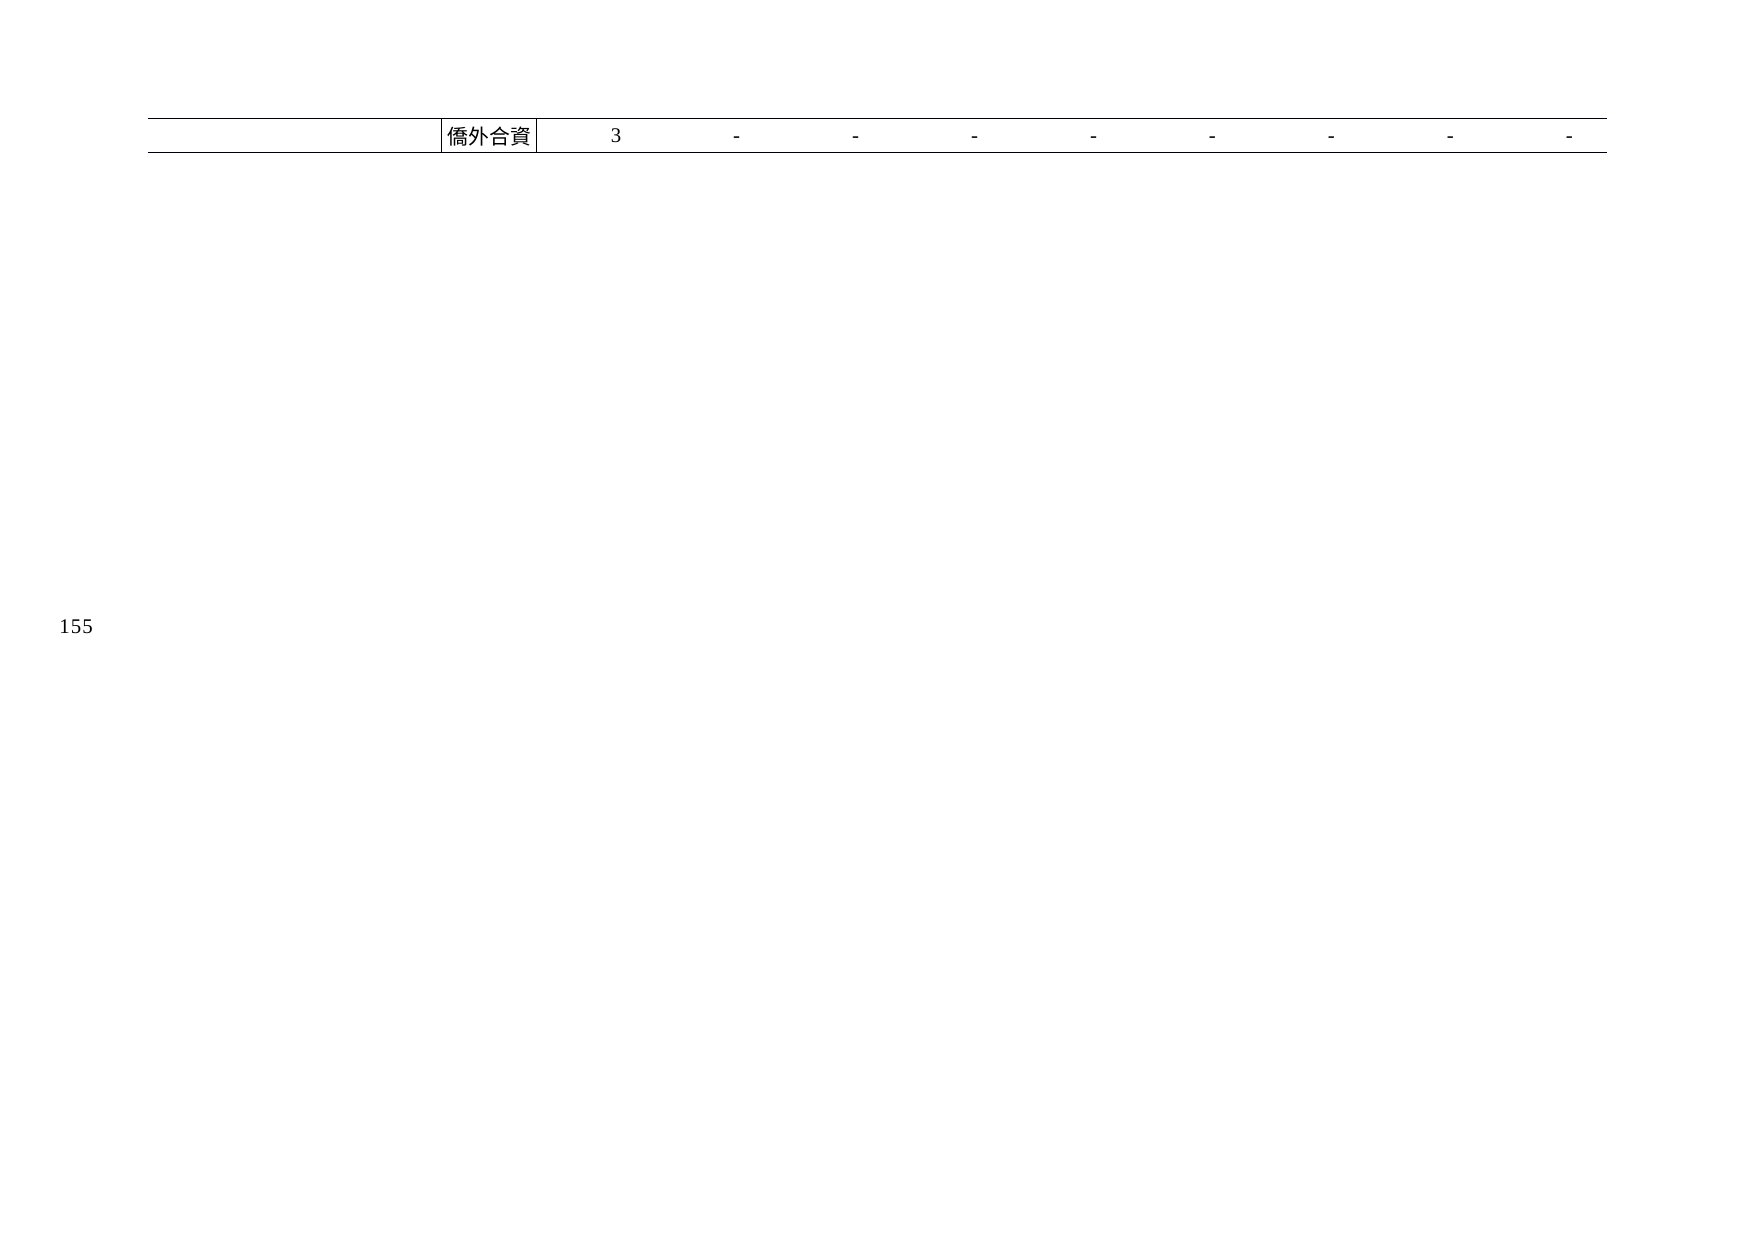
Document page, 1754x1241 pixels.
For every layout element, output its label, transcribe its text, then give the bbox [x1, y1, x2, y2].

table_cell 3 [537, 119, 655, 152]
table_cell 僑外合資 [442, 119, 536, 152]
table_cell - [774, 119, 893, 152]
table_cell - [1250, 119, 1369, 152]
table_cell - [655, 119, 774, 152]
table_cell [148, 119, 441, 152]
table_cell - [1131, 119, 1250, 152]
table_cell - [1012, 119, 1131, 152]
table_cell - [893, 119, 1012, 152]
table_cell - [1369, 119, 1488, 152]
table_cell - [1488, 119, 1607, 152]
